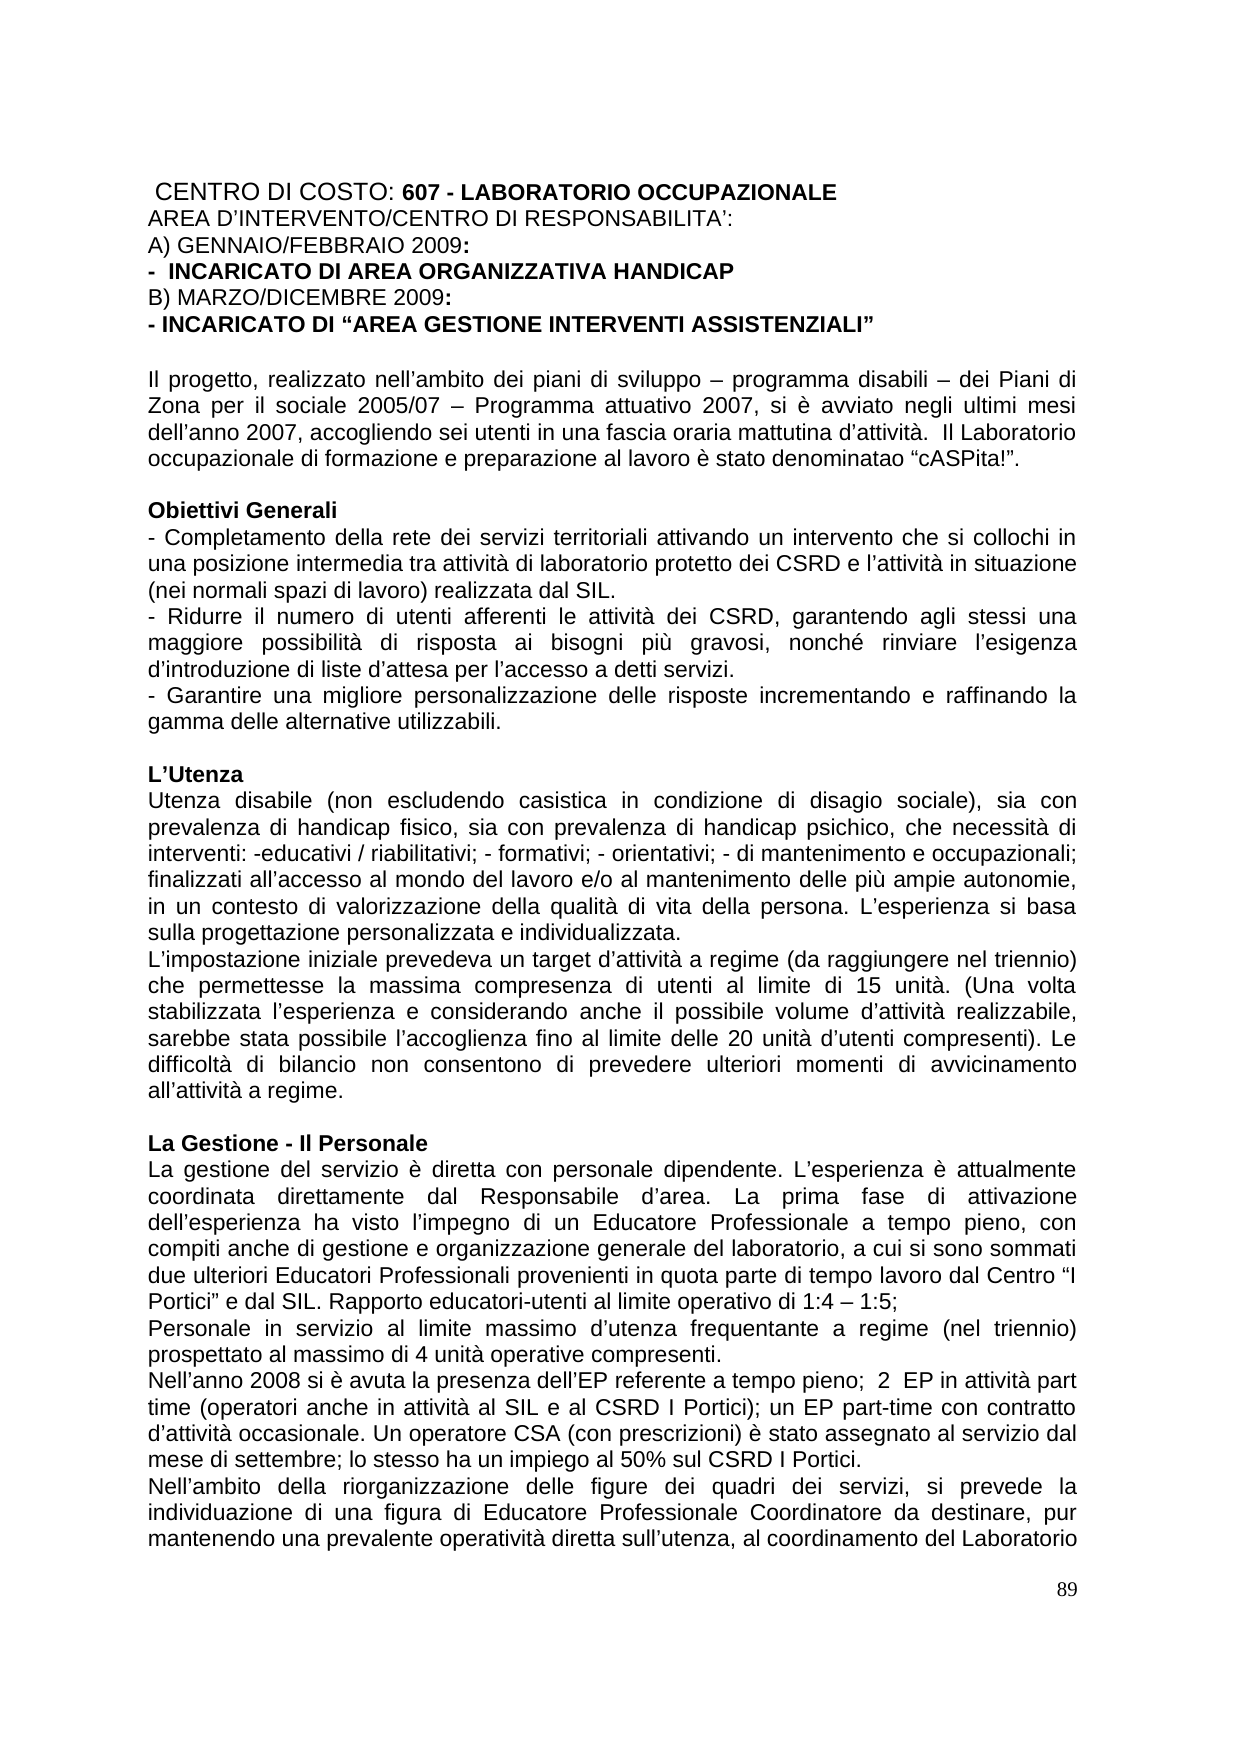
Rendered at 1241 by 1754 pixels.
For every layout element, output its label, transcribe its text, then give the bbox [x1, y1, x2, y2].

text L’Utenza [148, 761, 1078, 787]
text Obiettivi Generali [148, 497, 1078, 524]
text L’impostazione iniziale prevedeva un target d’attività a regime (da raggiungere nel triennio) che permettesse la massima compresenza di utenti al limite di 15 unità. (Una volta stabilizzata l’esperienza e considerando anche il possibile volume d’attività realizzabile, sarebbe stata possibile l’accoglienza fino al limite delle 20 unità d’utenti compresenti). Le difficoltà di bilancio non consentono di prevedere ulteriori momenti di avvicinamento all’attività a regime. [148, 946, 1078, 1104]
text Nell’anno 2008 si è avuta la presenza dell’EP referente a tempo pieno; 2 EP in attività part time (operatori anche in attività al SIL e al CSRD I Portici); un EP part-time con contratto d’attività occasionale. Un operatore CSA (con prescrizioni) è stato assegnato al servizio dal mese di settembre; lo stesso ha un impiego al 50% sul CSRD I Portici. [148, 1367, 1078, 1473]
text - Completamento della rete dei servizi territoriali attivando un intervento che si collochi in una posizione intermedia tra attività di laboratorio protetto dei CSRD e l’attività in situazione (nei normali spazi di lavoro) realizzata dal SIL. [148, 524, 1078, 603]
text - INCARICATO DI AREA ORGANIZZATIVA HANDICAP [148, 258, 1078, 284]
text A) GENNAIO/FEBBRAIO 2009: [148, 232, 1078, 258]
text - Garantire una migliore personalizzazione delle risposte incrementando e raffinando la gamma delle alternative utilizzabili. [148, 682, 1078, 735]
text - Ridurre il numero di utenti afferenti le attività dei CSRD, garantendo agli stessi una maggiore possibilità di risposta ai bisogni più gravosi, nonché rinviare l’esigenza d’introduzione di liste d’attesa per l’accesso a detti servizi. [148, 603, 1078, 682]
text - INCARICATO DI “AREA GESTIONE INTERVENTI ASSISTENZIALI” [148, 311, 1078, 337]
text Personale in servizio al limite massimo d’utenza frequentante a regime (nel triennio) prospettato al massimo di 4 unità operative compresenti. [148, 1314, 1078, 1367]
text AREA D’INTERVENTO/CENTRO DI RESPONSABILITA’: [148, 205, 1078, 232]
text B) MARZO/DICEMBRE 2009: [148, 284, 1078, 311]
text La Gestione - Il Personale [148, 1130, 1078, 1156]
text Il progetto, realizzato nell’ambito dei piani di sviluppo – programma disabili – dei Piani di Zona per il sociale 2005/07 – Programma attuativo 2007, si è avviato negli ultimi mesi dell’anno 2007, accogliendo sei utenti in una fascia oraria mattutina d’attività. Il Laboratorio occupazionale di formazione e preparazione al lavoro è stato denominatao “cASPita!”. [148, 366, 1078, 471]
text CENTRO DI COSTO: 607 - LABORATORIO OCCUPAZIONALE [148, 176, 1078, 205]
text Utenza disabile (non escludendo casistica in condizione di disagio sociale), sia con prevalenza di handicap fisico, sia con prevalenza di handicap psichico, che necessità di interventi: -educativi / riabilitativi; - formativi; - orientativi; - di mantenimento e occupazionali; finalizzati all’accesso al mondo del lavoro e/o al mantenimento delle più ampie autonomie, in un contesto di valorizzazione della qualità di vita della persona. L’esperienza si basa sulla progettazione personalizzata e individualizzata. [148, 787, 1078, 946]
text La gestione del servizio è diretta con personale dipendente. L’esperienza è attualmente coordinata direttamente dal Responsabile d’area. La prima fase di attivazione dell’esperienza ha visto l’impegno di un Educatore Professionale a tempo pieno, con compiti anche di gestione e organizzazione generale del laboratorio, a cui si sono sommati due ulteriori Educatori Professionali provenienti in quota parte di tempo lavoro dal Centro “I Portici” e dal SIL. Rapporto educatori-utenti al limite operativo di 1:4 – 1:5; [148, 1156, 1078, 1314]
text Nell’ambito della riorganizzazione delle figure dei quadri dei servizi, si prevede la individuazione di una figura di Educatore Professionale Coordinatore da destinare, pur mantenendo una prevalente operatività diretta sull’utenza, al coordinamento del Laboratorio [148, 1473, 1078, 1552]
